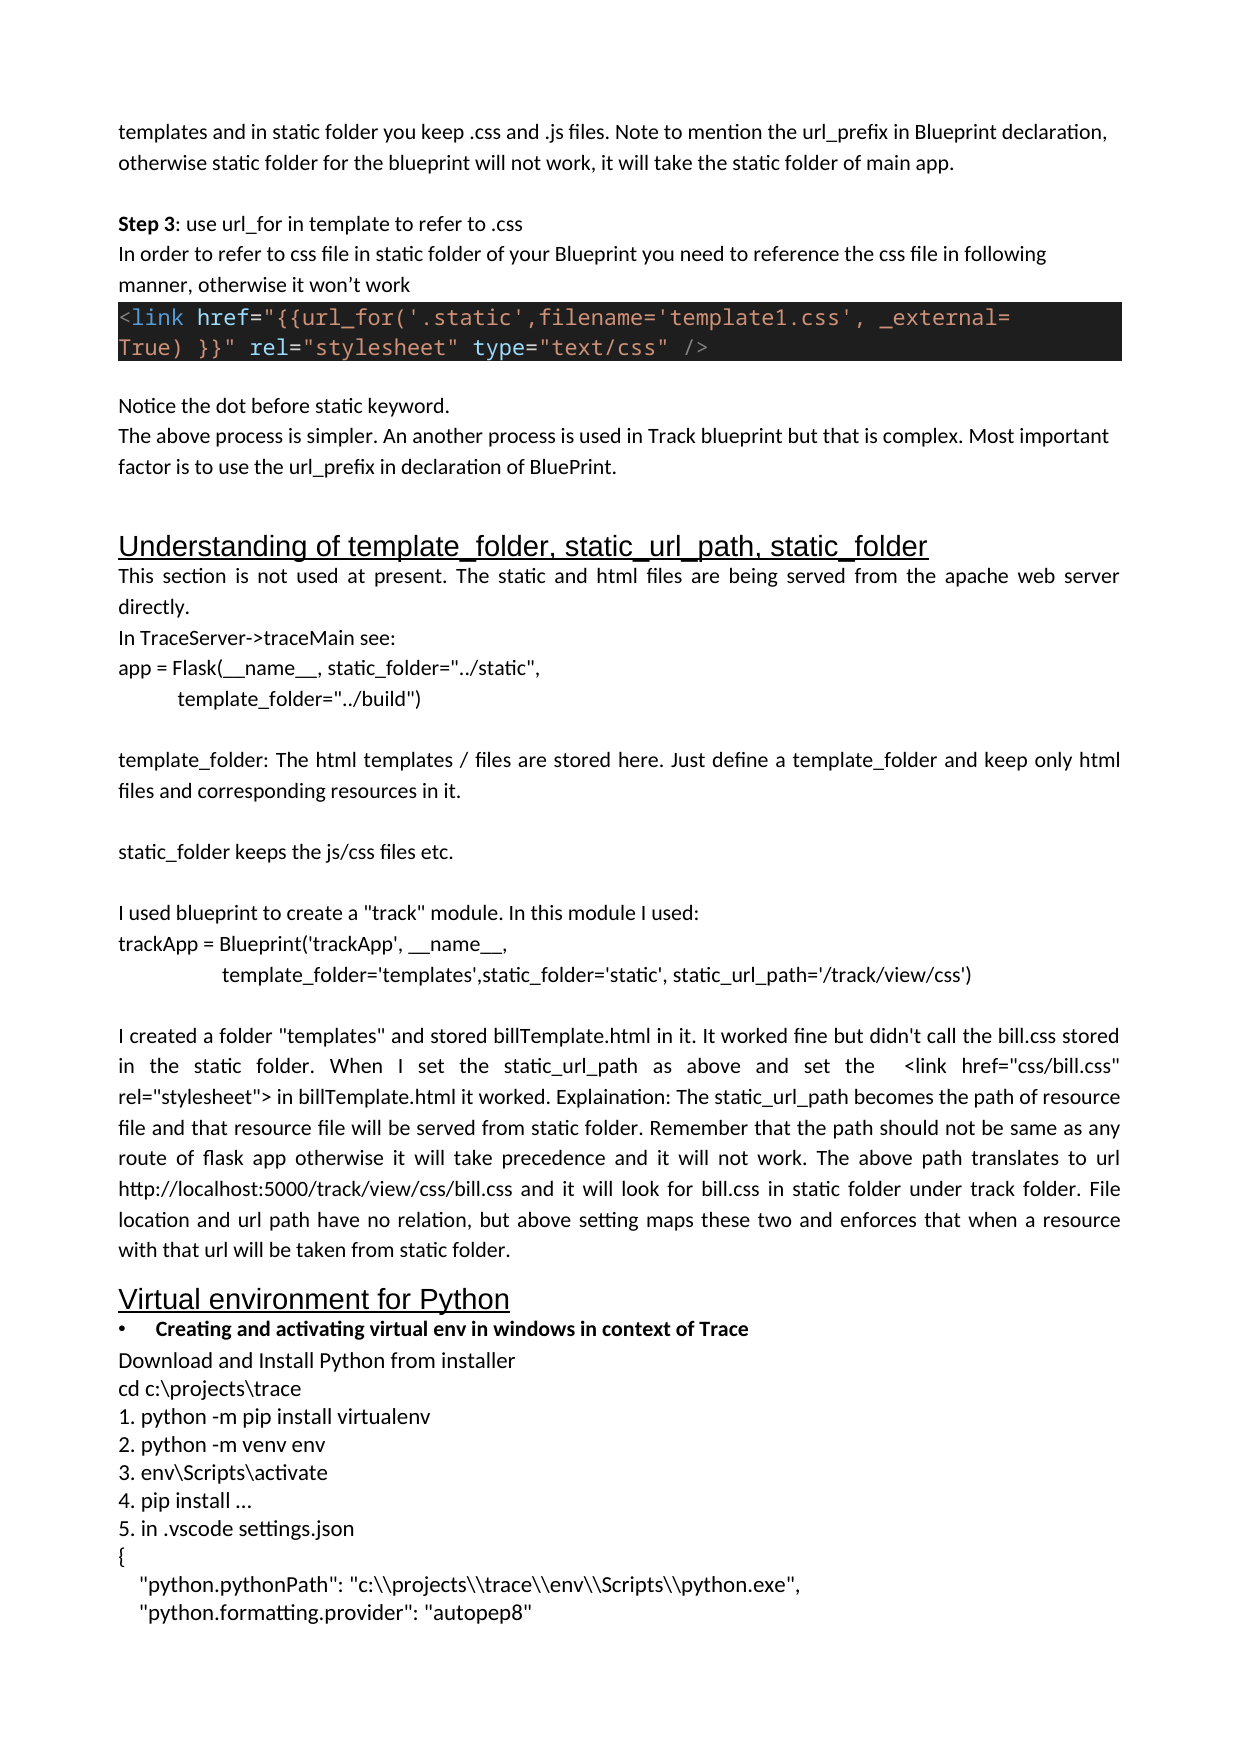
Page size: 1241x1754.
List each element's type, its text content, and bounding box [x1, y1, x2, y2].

text 2. python -m venv env [118, 1430, 1122, 1458]
text This section is not used at present. The static and html files are being served from the apache web server directly. [118, 563, 1122, 620]
list Creating and activating virtual env in windows in context of Trace [118, 1315, 1122, 1342]
text "python.formatting.provider": "autopep8" [118, 1598, 1122, 1626]
text Notice the dot before static keyword. [118, 392, 1122, 419]
text 3. env\Scripts\activate [118, 1458, 1122, 1486]
text templates and in static folder you keep .css and .js files. Note to mention the url_prefix in Blueprint declaration, otherwise static folder for the blueprint will not work, it will take the static folder of main app. [118, 118, 1122, 175]
text 1. python -m pip install virtualenv [118, 1402, 1122, 1430]
text template_folder='templates',static_folder='static', static_url_path='/track/view/css') [118, 961, 1122, 987]
text 4. pip install … [118, 1486, 1122, 1514]
text template_folder: The html templates / files are stored here. Just define a template_folder and keep only html files and corresponding resources in it. [118, 746, 1122, 804]
text Step 3: use url_for in template to refer to .css [118, 210, 1122, 237]
text In TraceServer->traceMain see: [118, 624, 1122, 651]
text <link href="{{url_for('.static',filename='template1.css', _external= True) }}" rel="stylesheet" type="text/css" /> [118, 302, 1122, 361]
text I created a folder "templates" and stored billTemplate.html in it. It worked fine but didn't call the bill.css stored in the static folder. When I set the static_url_path as above and set the <link href="css/bill.css" rel="stylesheet"> in billTemplate.html it worked. Explaination: The static_url_path becomes the path of resource file and that resource file will be served from static folder. Remember that the path should not be same as any route of flask app otherwise it will take precedence and it will not work. The above path translates to url http://localhost:5000/track/view/css/bill.css and it will look for bill.css in static folder under track folder. File location and url path have no relation, but above setting maps these two and enforces that when a resource with that url will be taken from static folder. [118, 1022, 1122, 1263]
text trackApp = Blueprint('trackApp', __name__, [118, 930, 1122, 957]
subtitle Virtual environment for Python [118, 1282, 1122, 1315]
text I used blueprint to create a "track" module. In this module I used: [118, 899, 1122, 926]
subtitle Understanding of template_folder, static_url_path, static_folder [118, 529, 1122, 563]
text app = Flask(__name__, static_folder="../static", [118, 654, 1122, 681]
text static_folder keeps the js/css files etc. [118, 838, 1122, 865]
text 5. in .vscode settings.json [118, 1514, 1122, 1542]
text template_folder="../build") [118, 685, 1122, 712]
text Download and Install Python from installer [118, 1346, 1122, 1374]
text In order to refer to css file in static folder of your Blueprint you need to reference the css file in following manner, otherwise it won’t work [118, 241, 1122, 298]
text The above process is simpler. An another process is used in Track blueprint but that is complex. Most important factor is to use the url_prefix in declaration of BluePrint. [118, 423, 1122, 480]
text { [118, 1542, 1122, 1570]
text cd c:\projects\trace [118, 1374, 1122, 1402]
text "python.pythonPath": "c:\\projects\\trace\\env\\Scripts\\python.exe", [118, 1570, 1122, 1598]
